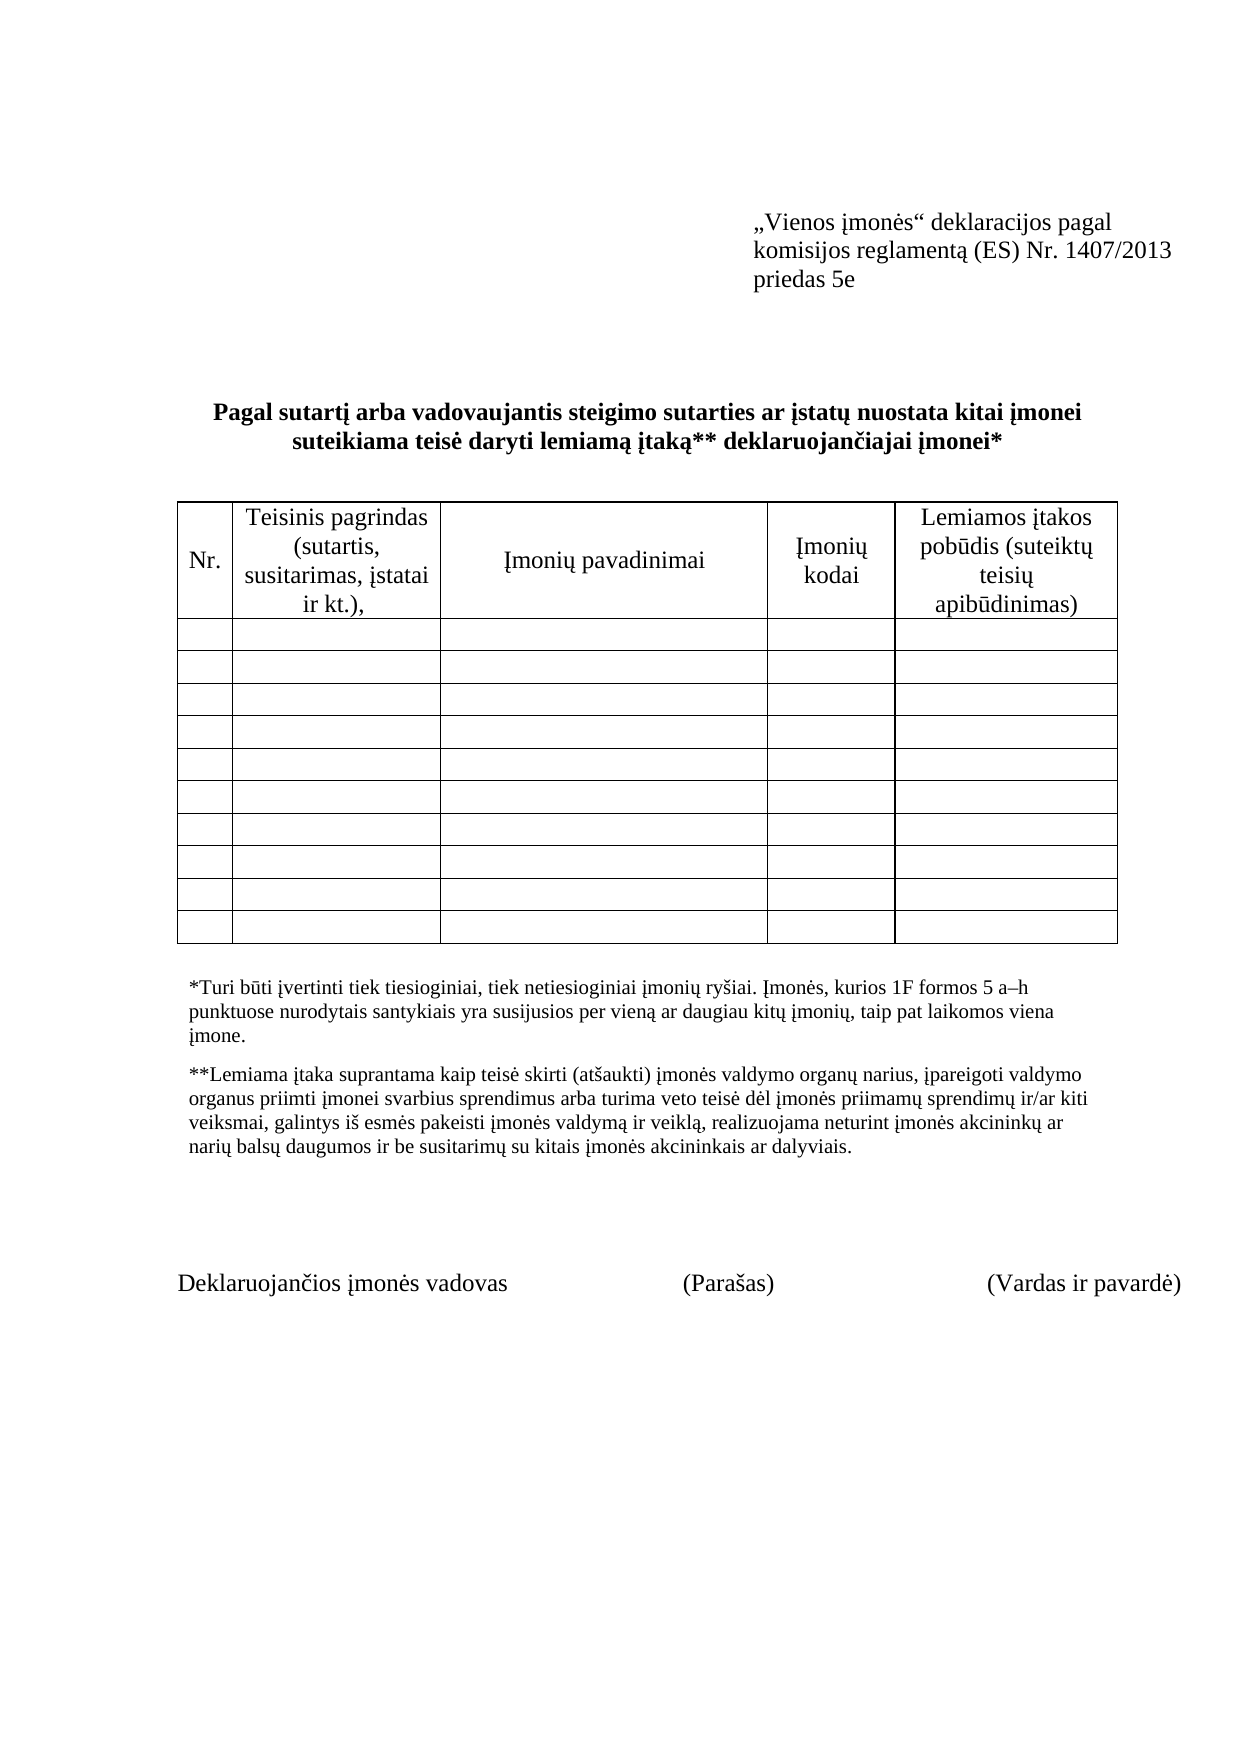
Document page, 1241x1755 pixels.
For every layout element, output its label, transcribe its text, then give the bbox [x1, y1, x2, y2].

table_cell Įmonių pavadinimai [441, 503, 767, 617]
table_cell [178, 846, 232, 877]
table_cell [441, 944, 768, 975]
table_cell [896, 814, 1117, 845]
table_cell [441, 911, 767, 942]
table_cell [233, 879, 440, 910]
table_cell [768, 749, 894, 780]
table_cell [233, 911, 440, 942]
table_cell [178, 781, 232, 812]
table_header [895, 350, 1118, 383]
table_cell [768, 911, 894, 942]
table_cell [178, 814, 232, 845]
table_cell [768, 619, 894, 650]
table_header [177, 350, 232, 383]
table_cell [233, 814, 440, 845]
table_cell [441, 781, 767, 812]
table_cell [768, 781, 894, 812]
table_cell [896, 781, 1117, 812]
table_cell [233, 716, 440, 747]
table_cell [178, 684, 232, 715]
table_cell [178, 749, 232, 780]
table_cell [896, 651, 1117, 682]
table_cell [178, 911, 232, 942]
table_cell Lemiamos įtakos pobūdis (suteiktų teisių apibūdinimas) [896, 503, 1117, 617]
table_cell [177, 469, 232, 501]
table_cell [896, 846, 1117, 877]
table_cell [768, 716, 894, 747]
table_cell *Turi būti įvertinti tiek tiesioginiai, tiek netiesioginiai įmonių ryšiai. Įmonės, kurios 1F formos 5 a–h punktuose nurodytais santykiais yra susijusios per vieną ar daugiau kitų įmonių, taip pat laikomos viena įmone. [177, 975, 1118, 1047]
table_cell [896, 619, 1117, 650]
table_cell [768, 879, 894, 910]
table_cell [178, 651, 232, 682]
table_cell [441, 749, 767, 780]
table_cell [896, 911, 1117, 942]
table_cell [178, 879, 232, 910]
table_cell Pagal sutartį arba vadovaujantis steigimo sutarties ar įstatų nuostata kitai įmonei suteikiama teisė daryti lemiamą įtaką** deklaruojančiajai įmonei* [177, 383, 1118, 469]
table_cell [178, 619, 232, 650]
table_cell [233, 684, 440, 715]
table_cell [768, 1158, 895, 1182]
text Deklaruojančios įmonės vadovas (Parašas) (Vardas ir pavardė) [177, 1268, 1181, 1297]
table_cell [895, 469, 1118, 501]
table_cell [896, 684, 1117, 715]
table_cell [895, 944, 1118, 975]
table_cell Teisinis pagrindas (sutartis, susitarimas, įstatai ir kt.), [233, 503, 440, 617]
table_cell [441, 814, 767, 845]
table_cell **Lemiama įtaka suprantama kaip teisė skirti (atšaukti) įmonės valdymo organų narius, įpareigoti valdymo organus priimti įmonei svarbius sprendimus arba turima veto teisė dėl įmonės priimamų sprendimų ir/ar kiti veiksmai, galintys iš esmės pakeisti įmonės valdymą ir veiklą, realizuojama neturint įmonės akcininkų ar narių balsų daugumos ir be susitarimų su kitais įmonės akcininkais ar dalyviais. [177, 1047, 1118, 1158]
table_cell [233, 1158, 441, 1182]
table_header [441, 350, 768, 383]
table_cell [441, 469, 768, 501]
table_cell [896, 749, 1117, 780]
table_cell [233, 469, 441, 501]
table_cell [233, 619, 440, 650]
table_cell Nr. [178, 503, 232, 617]
table_cell [768, 651, 894, 682]
table_cell [441, 879, 767, 910]
table_cell [768, 846, 894, 877]
table_cell [768, 814, 894, 845]
table_cell [441, 619, 767, 650]
table_cell [895, 1158, 1118, 1182]
table_header [233, 350, 441, 383]
table_cell [768, 684, 894, 715]
table_cell [233, 651, 440, 682]
table_cell [441, 716, 767, 747]
table_cell [177, 1158, 232, 1182]
text „Vienos įmonės“ deklaracijos pagal komisijos reglamentą (ES) Nr. 1407/2013 priedas 5e [753, 207, 1181, 293]
table_cell [233, 749, 440, 780]
table_cell [441, 651, 767, 682]
table_cell [177, 944, 232, 975]
table_header [768, 350, 895, 383]
table_cell [896, 879, 1117, 910]
table_cell [233, 944, 441, 975]
table_cell [768, 469, 895, 501]
table_cell Įmonių kodai [768, 503, 894, 617]
table_cell [896, 716, 1117, 747]
table_cell [178, 716, 232, 747]
table_cell [441, 684, 767, 715]
table_cell [441, 846, 767, 877]
table_cell [233, 781, 440, 812]
table_cell [768, 944, 895, 975]
table_cell [233, 846, 440, 877]
table_cell [441, 1158, 768, 1182]
